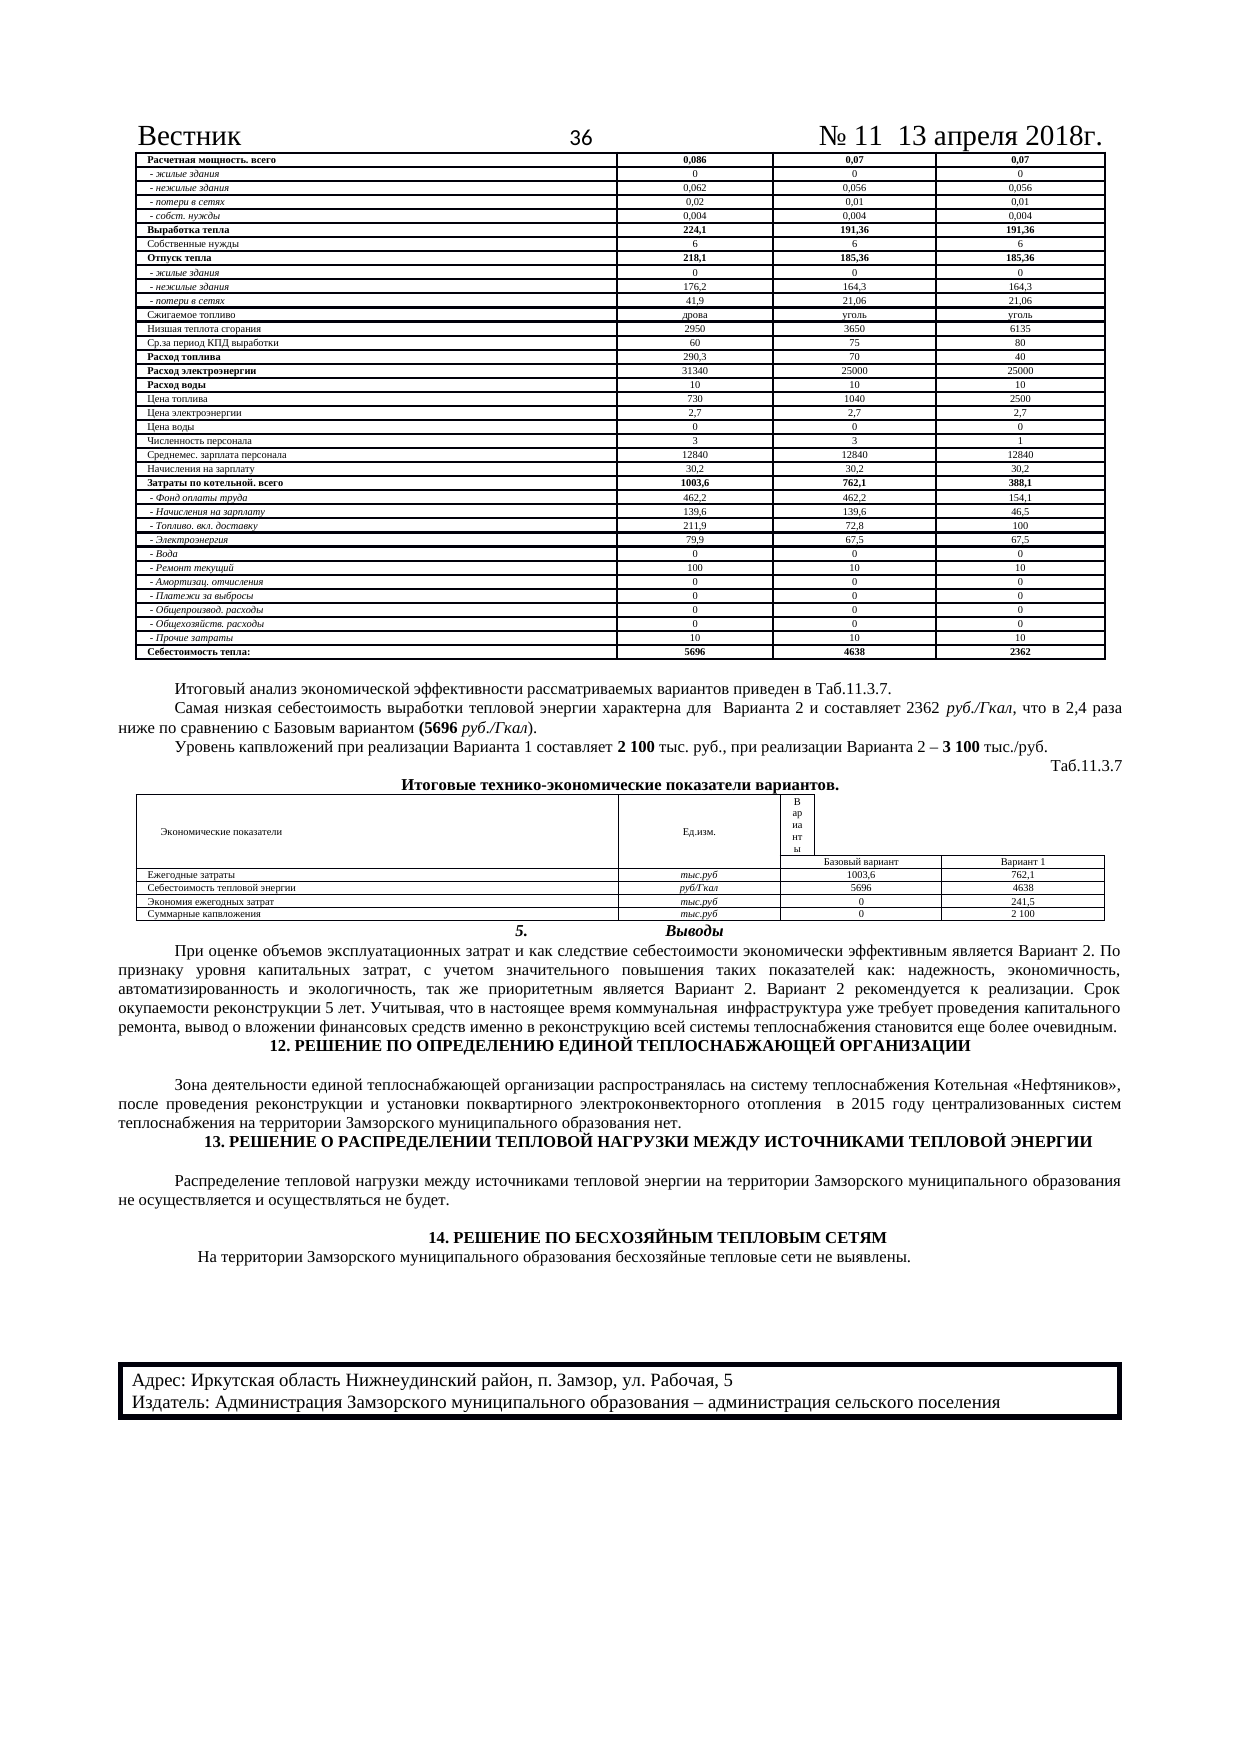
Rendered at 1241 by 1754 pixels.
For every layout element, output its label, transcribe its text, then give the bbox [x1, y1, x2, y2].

table_cell Отпуск тепла [137, 252, 616, 264]
table_cell 0 [937, 421, 1104, 433]
text Таб.11.3.7 [118, 756, 1122, 775]
table_cell 0 [774, 421, 935, 433]
table_cell 0,01 [937, 196, 1104, 208]
table_cell 1003,6 [781, 869, 941, 881]
table_cell - Начисления на зарплату [137, 505, 616, 517]
table_cell Выработка тепла [137, 224, 616, 236]
table_cell 0 [774, 548, 935, 559]
table_cell Базовый вариант [781, 856, 941, 868]
text При оценке объемов эксплуатационных затрат и как следствие себестоимости экономически эффективным является Вариант 2. По признаку уровня капитальных затрат, с учетом значительного повышения таких показателей как: надежность, экономичность, автоматизированность и экологичность, так же приоритетным является Вариант 2. Вариант 2 рекомендуется к реализации. Срок окупаемости реконструкции 5 лет. Учитывая, что в настоящее время коммунальная инфраструктура уже требует проведения капитального ремонта, вывод о вложении финансовых средств именно в реконструкцию всей системы теплоснабжения становится еще более очевидным. [118, 940, 1122, 1036]
table_cell 139,6 [618, 505, 772, 517]
table_cell 164,3 [774, 280, 935, 292]
text Зона деятельности единой теплоснабжающей организации распространялась на систему теплоснабжения Котельная «Нефтяников», после проведения реконструкции и установки поквартирного электроконвекторного отопления в 2015 году централизованных систем теплоснабжения на территории Замзорского муниципального образования нет. [118, 1074, 1122, 1132]
table_header Ед.изм. [619, 795, 780, 868]
table_cell 100 [618, 562, 772, 573]
table_cell 0,004 [937, 210, 1104, 222]
table_cell 0,056 [774, 182, 935, 194]
table_cell Низшая теплота сгорания [137, 323, 616, 334]
table_cell 80 [937, 337, 1104, 348]
table_cell Расход электроэнергии [137, 365, 616, 377]
table_cell 75 [774, 337, 935, 348]
table_cell 40 [937, 351, 1104, 363]
table_cell Затраты по котельной. всего [137, 477, 616, 489]
table_cell 185,36 [937, 252, 1104, 264]
table_cell Численность персонала [137, 435, 616, 447]
table_cell 0 [618, 576, 772, 588]
table_cell - Платежи за выбросы [137, 590, 616, 602]
table_cell 1040 [774, 393, 935, 405]
table_cell 241,5 [942, 895, 1104, 907]
table_cell Собственные нужды [137, 238, 616, 250]
table_cell 12840 [774, 449, 935, 461]
table_cell Суммарные капвложения [137, 908, 618, 920]
table_cell 388,1 [937, 477, 1104, 489]
table_cell 2950 [618, 323, 772, 334]
table_cell 224,1 [618, 224, 772, 236]
table_cell 12840 [937, 449, 1104, 461]
table_cell 72,8 [774, 519, 935, 531]
table_cell тыс.руб [619, 895, 780, 907]
table_cell 60 [618, 337, 772, 348]
table_cell Себестоимость тепловой энергии [137, 882, 618, 894]
table_cell 10 [774, 379, 935, 391]
table_cell 191,36 [774, 224, 935, 236]
table_cell - Прочие затраты [137, 632, 616, 644]
table_cell - Вода [137, 548, 616, 559]
table_cell 0 [618, 604, 772, 616]
table_cell дрова [618, 309, 772, 320]
table_cell 176,2 [618, 280, 772, 292]
table_cell 0 [774, 168, 935, 180]
table_cell 41,9 [618, 294, 772, 306]
table_cell 3 [774, 435, 935, 447]
table_cell 70 [774, 351, 935, 363]
table_cell 1003,6 [618, 477, 772, 489]
table_cell 0 [937, 590, 1104, 602]
table_cell 10 [774, 562, 935, 573]
table_cell 46,5 [937, 505, 1104, 517]
text 13. РЕШЕНИЕ О РАСПРЕДЕЛЕНИИ ТЕПЛОВОЙ НАГРУЗКИ МЕЖДУ ИСТОЧНИКАМИ ТЕПЛОВОЙ ЭНЕРГИИ [118, 1132, 1122, 1151]
table_cell уголь [774, 309, 935, 320]
table_cell - потери в сетях [137, 196, 616, 208]
table_cell Цена топлива [137, 393, 616, 405]
table_cell 0 [618, 590, 772, 602]
table_cell уголь [937, 309, 1104, 320]
table_cell 0 [781, 895, 941, 907]
table_cell 191,36 [937, 224, 1104, 236]
table_cell 10 [937, 632, 1104, 644]
table_cell 462,2 [618, 491, 772, 503]
table_cell 730 [618, 393, 772, 405]
table_cell 0,086 [618, 154, 772, 166]
table_cell 0,062 [618, 182, 772, 194]
table_cell 4638 [942, 882, 1104, 894]
table_cell 139,6 [774, 505, 935, 517]
table_cell 0 [774, 604, 935, 616]
table_cell 211,9 [618, 519, 772, 531]
table_cell 67,5 [774, 534, 935, 545]
table_cell - Электроэнергия [137, 534, 616, 545]
text Итоговые технико-экономические показатели вариантов. [118, 775, 1122, 794]
table_cell 0 [774, 576, 935, 588]
text Издатель: Администрация Замзорского муниципального образования – администрация сельского поселения [123, 1384, 1117, 1414]
table_cell 762,1 [774, 477, 935, 489]
table_cell - Общехозяйств. расходы [137, 618, 616, 630]
table_cell 25000 [774, 365, 935, 377]
table_cell 2500 [937, 393, 1104, 405]
table_cell - Амортизац. отчисления [137, 576, 616, 588]
table_cell 10 [618, 632, 772, 644]
table_cell 2,7 [774, 407, 935, 419]
text 14. РЕШЕНИЕ ПО БЕСХОЗЯЙНЫМ ТЕПЛОВЫМ СЕТЯМ [118, 1228, 1122, 1247]
table_cell 1 [937, 435, 1104, 447]
table_cell Расход топлива [137, 351, 616, 363]
table_cell 30,2 [774, 463, 935, 475]
table_cell 762,1 [942, 869, 1104, 881]
table_cell 462,2 [774, 491, 935, 503]
table_cell 21,06 [774, 294, 935, 306]
table_cell 0 [937, 168, 1104, 180]
table_cell 0 [774, 618, 935, 630]
table_cell - жилые здания [137, 266, 616, 278]
table_cell 0,004 [618, 210, 772, 222]
table_cell Расход воды [137, 379, 616, 391]
table_cell 6 [937, 238, 1104, 250]
table_cell 0 [774, 590, 935, 602]
subtitle 12. РЕШЕНИЕ ПО ОПРЕДЕЛЕНИЮ ЕДИНОЙ ТЕПЛОСНАБЖАЮЩЕЙ ОРГАНИЗАЦИИ [118, 1036, 1122, 1055]
table_cell 30,2 [937, 463, 1104, 475]
table_cell Себестоимость тепла: [137, 646, 616, 658]
table_cell тыс.руб [619, 908, 780, 920]
table_cell 6135 [937, 323, 1104, 334]
table_cell 5696 [618, 646, 772, 658]
text На территории Замзорского муниципального образования бесхозяйные тепловые сети не выявлены. [118, 1247, 1122, 1266]
table_cell 0,004 [774, 210, 935, 222]
table_cell 185,36 [774, 252, 935, 264]
table_cell 30,2 [618, 463, 772, 475]
table_cell 0,056 [937, 182, 1104, 194]
table_cell 2362 [937, 646, 1104, 658]
text Уровень капвложений при реализации Варианта 1 составляет 2 100 тыс. руб., при реализации Варианта 2 – 3 100 тыс./руб. [118, 737, 1122, 756]
table_cell 154,1 [937, 491, 1104, 503]
table_cell тыс.руб [619, 869, 780, 881]
table_cell Цена электроэнергии [137, 407, 616, 419]
table_cell 3650 [774, 323, 935, 334]
text Самая низкая себестоимость выработки тепловой энергии характерна для Варианта 2 и составляет 2362 руб./Гкал, что в 2,4 раза ниже по сравнению с Базовым вариантом (5696 руб./Гкал). [118, 698, 1122, 737]
table_cell 0 [618, 618, 772, 630]
table_cell 0,07 [774, 154, 935, 166]
table_cell 0,07 [937, 154, 1104, 166]
table_cell Ежегодные затраты [137, 869, 618, 881]
table_cell 6 [618, 238, 772, 250]
table_cell 67,5 [937, 534, 1104, 545]
table_cell 3 [618, 435, 772, 447]
table_cell Экономия ежегодных затрат [137, 895, 618, 907]
list Выводы [118, 921, 1122, 940]
table_cell - Ремонт текущий [137, 562, 616, 573]
text Итоговый анализ экономической эффективности рассматриваемых вариантов приведен в Таб.11.3.7. [118, 679, 1122, 698]
table_cell 10 [937, 379, 1104, 391]
table_cell - нежилые здания [137, 182, 616, 194]
table_cell 79,9 [618, 534, 772, 545]
table_cell 100 [937, 519, 1104, 531]
text Адрес: Иркутская область Нижнеудинский район, п. Замзор, ул. Рабочая, 5 [123, 1367, 1117, 1384]
table_cell 10 [937, 562, 1104, 573]
table_cell Среднемес. зарплата персонала [137, 449, 616, 461]
table_cell 0 [937, 548, 1104, 559]
table_cell 164,3 [937, 280, 1104, 292]
table_cell 0 [618, 548, 772, 559]
table_header Экономические показатели [137, 795, 618, 868]
table_cell 290,3 [618, 351, 772, 363]
table_cell - Фонд оплаты труда [137, 491, 616, 503]
table_cell - потери в сетях [137, 294, 616, 306]
table_cell Расчетная мощность. всего [137, 154, 616, 166]
table_cell - жилые здания [137, 168, 616, 180]
table_cell 0 [774, 266, 935, 278]
table_cell 10 [774, 632, 935, 644]
table_cell 0,02 [618, 196, 772, 208]
table_cell 218,1 [618, 252, 772, 264]
table_cell - собст. нужды [137, 210, 616, 222]
table_cell 10 [618, 379, 772, 391]
table_cell Начисления на зарплату [137, 463, 616, 475]
table_cell Цена воды [137, 421, 616, 433]
table_cell 4638 [774, 646, 935, 658]
table_cell - Топливо. вкл. доставку [137, 519, 616, 531]
table_cell 2,7 [937, 407, 1104, 419]
table_cell - Общепроизвод. расходы [137, 604, 616, 616]
table_cell 0 [618, 421, 772, 433]
table_cell 0 [937, 618, 1104, 630]
table_cell 6 [774, 238, 935, 250]
table_cell Сжигаемое топливо [137, 309, 616, 320]
table_cell Вариант 1 [942, 856, 1104, 868]
table_cell 5696 [781, 882, 941, 894]
table_cell 0 [618, 168, 772, 180]
table_cell 2,7 [618, 407, 772, 419]
table_cell 0,01 [774, 196, 935, 208]
table_cell 21,06 [937, 294, 1104, 306]
table_cell 2 100 [942, 908, 1104, 920]
table_cell 0 [781, 908, 941, 920]
table_cell 0 [618, 266, 772, 278]
table_cell Ср.за период КПД выработки [137, 337, 616, 348]
table_cell 0 [937, 604, 1104, 616]
table_cell 31340 [618, 365, 772, 377]
table_cell - нежилые здания [137, 280, 616, 292]
table_cell 25000 [937, 365, 1104, 377]
table_cell 0 [937, 266, 1104, 278]
table_cell руб/Гкал [619, 882, 780, 894]
table_cell 12840 [618, 449, 772, 461]
text Распределение тепловой нагрузки между источниками тепловой энергии на территории Замзорского муниципального образования не осуществляется и осуществляться не будет. [118, 1170, 1122, 1209]
table_cell 0 [937, 576, 1104, 588]
table_header Варианты [781, 795, 814, 855]
